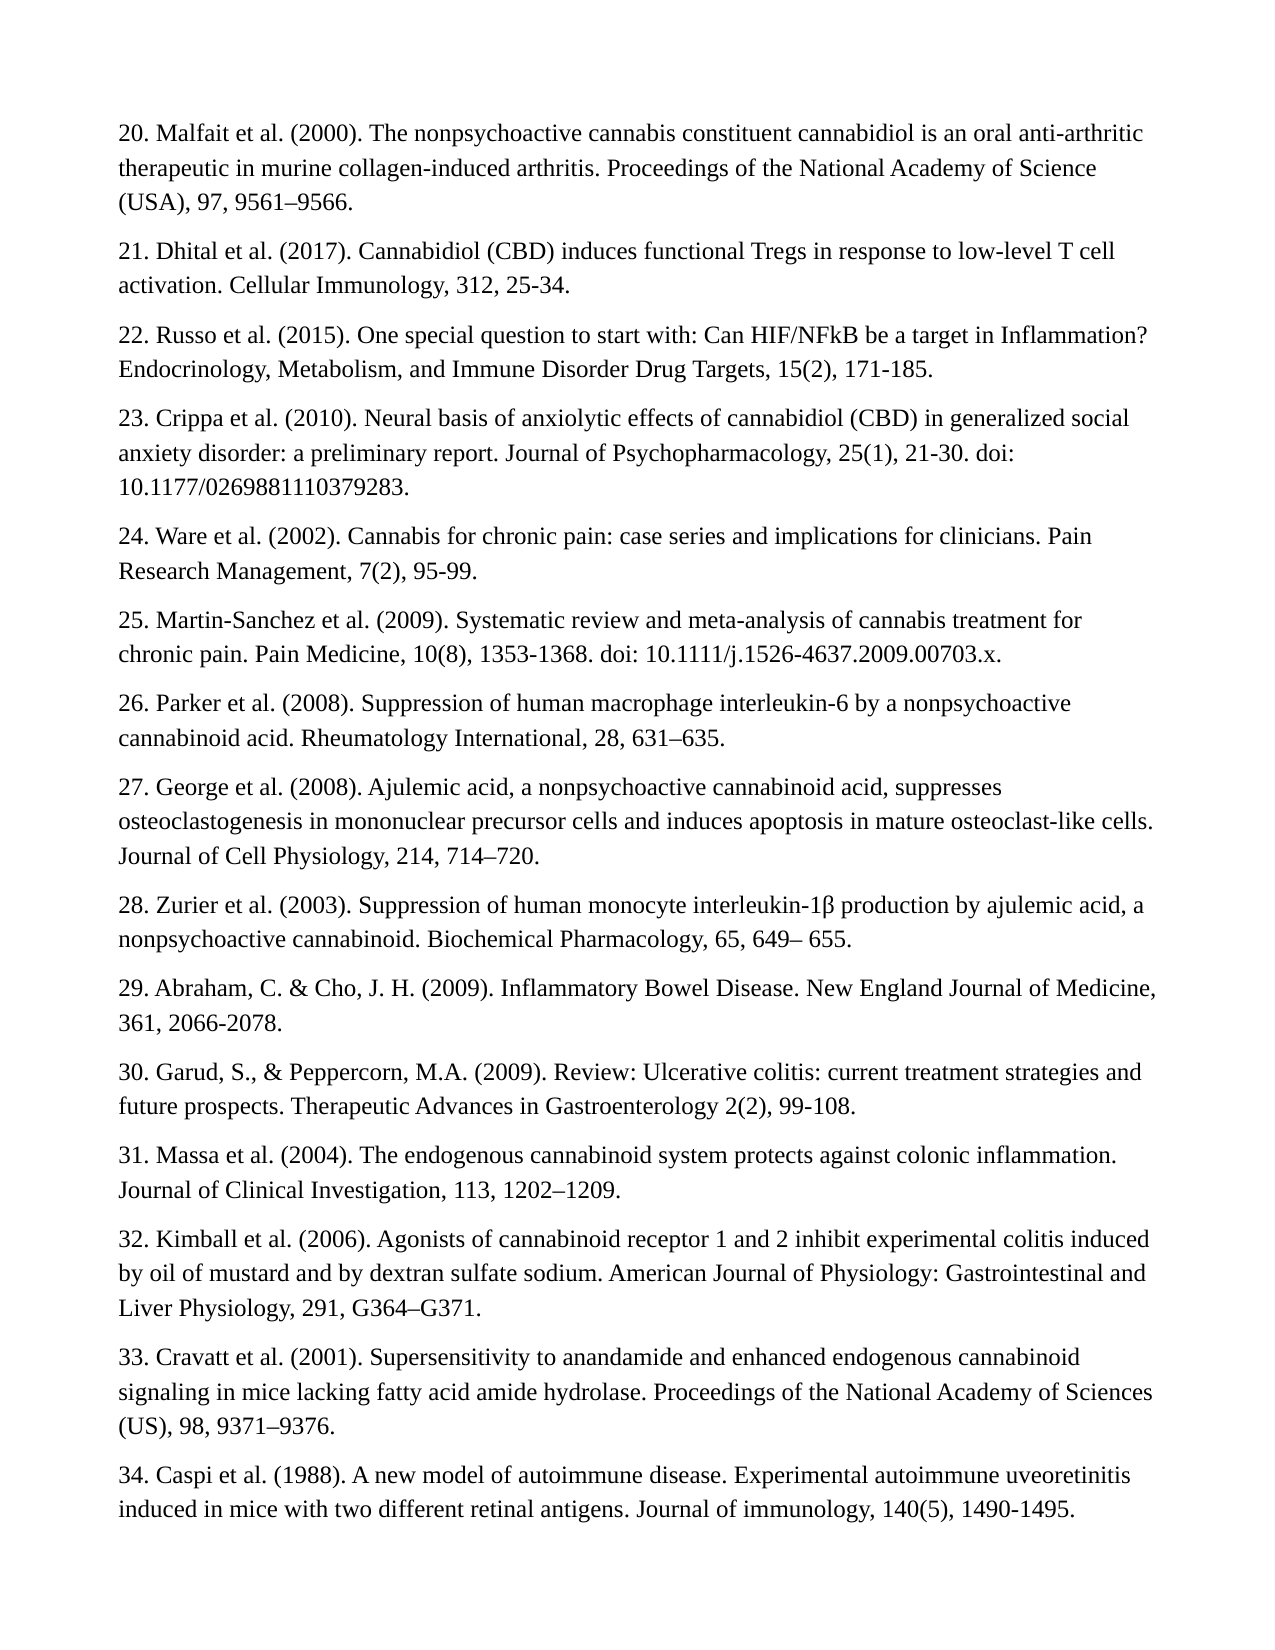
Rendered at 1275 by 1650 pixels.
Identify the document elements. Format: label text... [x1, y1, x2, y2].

text 30. Garud, S., & Peppercorn, M.A. (2009). Review: Ulcerative colitis: current treatment strategies and future prospects. Therapeutic Advances in Gastroenterology 2(2), 99-108. [118, 1057, 1157, 1120]
text 25. Martin-Sanchez et al. (2009). Systematic review and meta-analysis of cannabis treatment for chronic pain. Pain Medicine, 10(8), 1353-1368. doi: 10.1111/j.1526-4637.2009.00703.x. [118, 605, 1157, 668]
text 22. Russo et al. (2015). One special question to start with: Can HIF/NFkB be a target in Inflammation? Endocrinology, Metabolism, and Immune Disorder Drug Targets, 15(2), 171-185. [118, 320, 1157, 383]
text 34. Caspi et al. (1988). A new model of autoimmune disease. Experimental autoimmune uveoretinitis induced in mice with two different retinal antigens. Journal of immunology, 140(5), 1490-1495. [118, 1460, 1157, 1523]
text 33. Cravatt et al. (2001). Supersensitivity to anandamide and enhanced endogenous cannabinoid signaling in mice lacking fatty acid amide hydrolase. Proceedings of the National Academy of Sciences (US), 98, 9371–9376. [118, 1342, 1157, 1440]
text 20. Malfait et al. (2000). The nonpsychoactive cannabis constituent cannabidiol is an oral anti-arthritic therapeutic in murine collagen-induced arthritis. Proceedings of the National Academy of Science (USA), 97, 9561–9566. [118, 118, 1157, 216]
text 21. Dhital et al. (2017). Cannabidiol (CBD) induces functional Tregs in response to low-level T cell activation. Cellular Immunology, 312, 25-34. [118, 236, 1157, 299]
text 27. George et al. (2008). Ajulemic acid, a nonpsychoactive cannabinoid acid, suppresses osteoclastogenesis in mononuclear precursor cells and induces apoptosis in mature osteoclast-like cells. Journal of Cell Physiology, 214, 714–720. [118, 772, 1157, 869]
text 29. Abraham, C. & Cho, J. H. (2009). Inflammatory Bowel Disease. New England Journal of Medicine, 361, 2066-2078. [118, 973, 1157, 1037]
text 24. Ware et al. (2002). Cannabis for chronic pain: case series and implications for clinicians. Pain Research Management, 7(2), 95-99. [118, 521, 1157, 584]
text 32. Kimball et al. (2006). Agonists of cannabinoid receptor 1 and 2 inhibit experimental colitis induced by oil of mustard and by dextran sulfate sodium. American Journal of Physiology: Gastrointestinal and Liver Physiology, 291, G364–G371. [118, 1224, 1157, 1322]
text 28. Zurier et al. (2003). Suppression of human monocyte interleukin-1β production by ajulemic acid, a nonpsychoactive cannabinoid. Biochemical Pharmacology, 65, 649– 655. [118, 890, 1157, 953]
text 23. Crippa et al. (2010). Neural basis of anxiolytic effects of cannabidiol (CBD) in generalized social anxiety disorder: a preliminary report. Journal of Psychopharmacology, 25(1), 21-30. doi: 10.1177/0269881110379283. [118, 403, 1157, 501]
text 31. Massa et al. (2004). The endogenous cannabinoid system protects against colonic inflammation. Journal of Clinical Investigation, 113, 1202–1209. [118, 1141, 1157, 1204]
text 26. Parker et al. (2008). Suppression of human macrophage interleukin-6 by a nonpsychoactive cannabinoid acid. Rheumatology International, 28, 631–635. [118, 688, 1157, 752]
